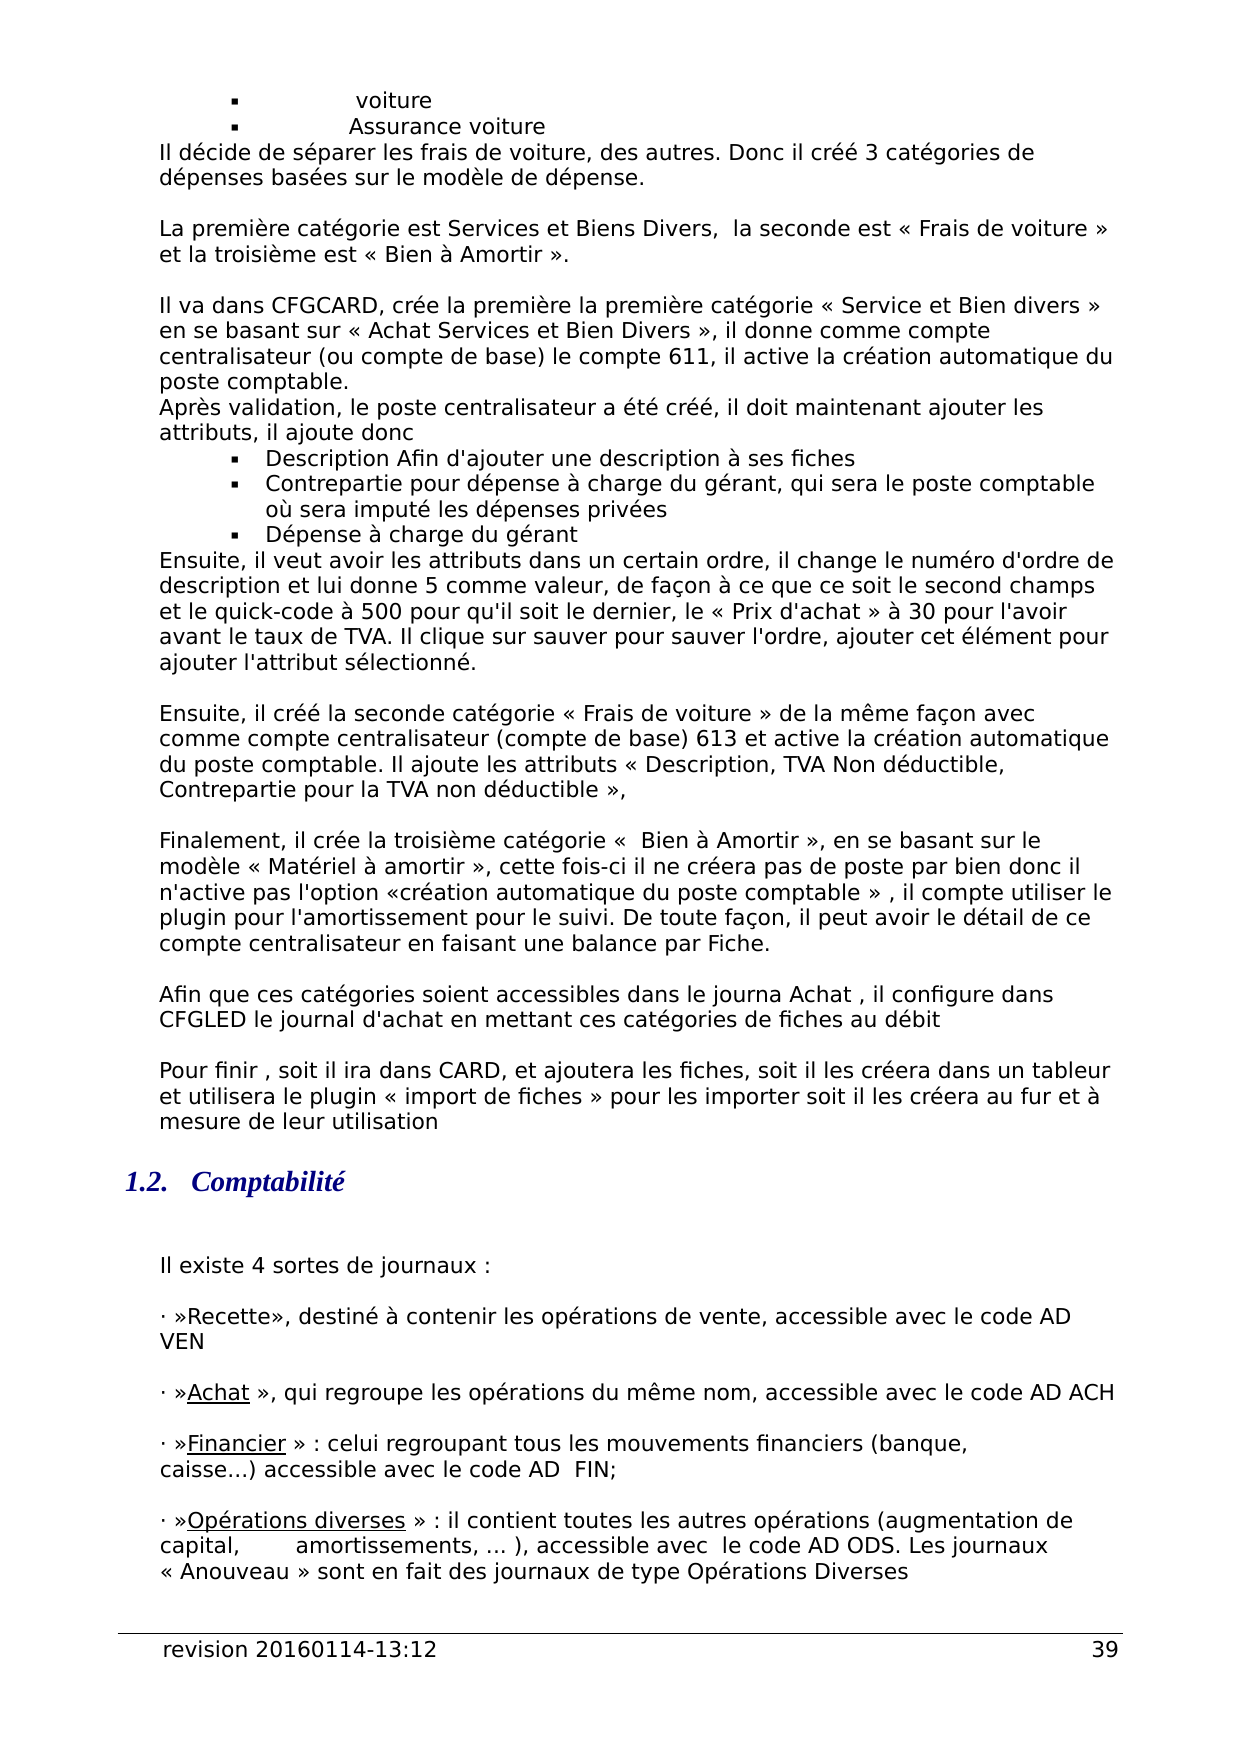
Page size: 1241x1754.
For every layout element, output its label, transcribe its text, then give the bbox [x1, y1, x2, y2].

text · »Recette», destiné à contenir les opérations de vente, accessible avec le code AD VEN [159, 1304, 1123, 1355]
text Il va dans CFGCARD, crée la première la première catégorie « Service et Bien divers » en se basant sur « Achat Services et Bien Divers », il donne comme compte centralisateur (ou compte de base) le compte 611, il active la création automatique du poste comptable. [159, 293, 1123, 395]
list Description Afin d'ajouter une description à ses fiches [228, 446, 1123, 471]
list Contrepartie pour dépense à charge du gérant, qui sera le poste comptable où sera imputé les dépenses privées [228, 471, 1123, 522]
text · »Achat », qui regroupe les opérations du même nom, accessible avec le code AD ACH [159, 1381, 1123, 1406]
text Il décide de séparer les frais de voiture, des autres. Donc il créé 3 catégories de dépenses basées sur le modèle de dépense. [159, 139, 1123, 191]
text Il existe 4 sortes de journaux : [159, 1253, 1123, 1278]
list voiture [228, 88, 1123, 114]
text caisse...) accessible avec le code AD FIN; [159, 1457, 1123, 1483]
text Ensuite, il veut avoir les attributs dans un certain ordre, il change le numéro d'ordre de description et lui donne 5 comme valeur, de façon à ce que ce soit le second champs et le quick-code à 500 pour qu'il soit le dernier, le « Prix d'achat » à 30 pour l'avoir avant le taux de TVA. Il clique sur sauver pour sauver l'ordre, ajouter cet élément pour ajouter l'attribut sélectionné. [159, 548, 1123, 676]
text Pour finir , soit il ira dans CARD, et ajoutera les fiches, soit il les créera dans un tableur et utilisera le plugin « import de fiches » pour les importer soit il les créera au fur et à mesure de leur utilisation [159, 1058, 1123, 1135]
list Dépense à charge du gérant [228, 522, 1123, 548]
text · »Opérations diverses » : il contient toutes les autres opérations (augmentation de capital, amortissements, ... ), accessible avec le code AD ODS. Les journaux « Anouveau » sont en fait des journaux de type Opérations Diverses [159, 1508, 1123, 1585]
subtitle Comptabilité [117, 1164, 1123, 1198]
text La première catégorie est Services et Biens Divers, la seconde est « Frais de voiture » et la troisième est « Bien à Amortir ». [159, 216, 1123, 267]
text · »Financier » : celui regroupant tous les mouvements financiers (banque, [159, 1432, 1123, 1457]
text Après validation, le poste centralisateur a été créé, il doit maintenant ajouter les attributs, il ajoute donc [159, 395, 1123, 446]
text Afin que ces catégories soient accessibles dans le journa Achat , il configure dans CFGLED le journal d'achat en mettant ces catégories de fiches au débit [159, 982, 1123, 1033]
text Ensuite, il créé la seconde catégorie « Frais de voiture » de la même façon avec comme compte centralisateur (compte de base) 613 et active la création automatique du poste comptable. Il ajoute les attributs « Description, TVA Non déductible, Contrepartie pour la TVA non déductible », [159, 701, 1123, 803]
list Assurance voiture [228, 114, 1123, 139]
text Finalement, il crée la troisième catégorie « Bien à Amortir », en se basant sur le modèle « Matériel à amortir », cette fois-ci il ne créera pas de poste par bien donc il n'active pas l'option «création automatique du poste comptable » , il compte utiliser le plugin pour l'amortissement pour le suivi. De toute façon, il peut avoir le détail de ce compte centralisateur en faisant une balance par Fiche. [159, 829, 1123, 956]
